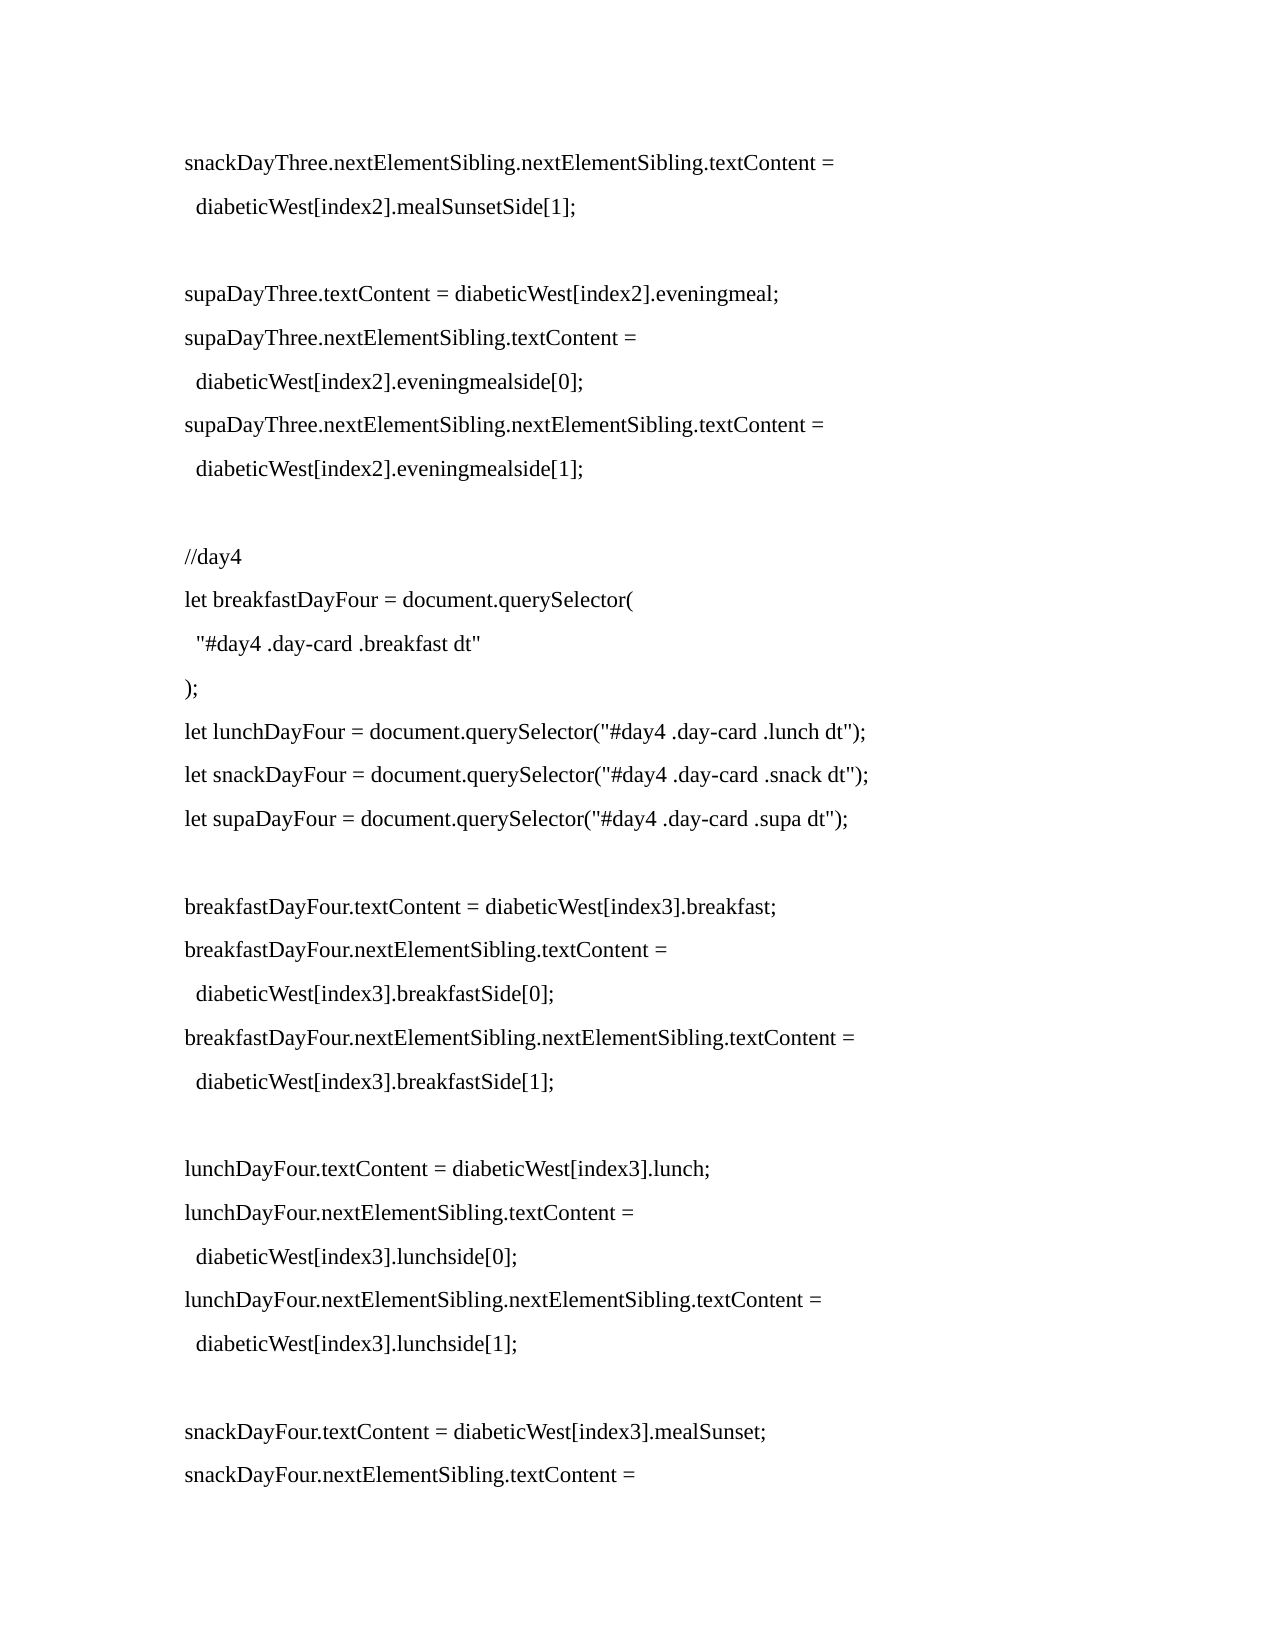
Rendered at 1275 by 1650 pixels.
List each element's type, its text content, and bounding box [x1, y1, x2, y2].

text diabeticWest[index2].mealSunsetSide[1]; [150, 194, 1125, 219]
text lunchDayFour.textContent = diabeticWest[index3].lunch; [150, 1156, 1125, 1182]
text "#day4 .day-card .breakfast dt" [150, 631, 1125, 657]
text snackDayFour.nextElementSibling.textContent = [150, 1462, 1125, 1488]
text supaDayThree.nextElementSibling.textContent = [150, 325, 1125, 350]
text let snackDayFour = document.querySelector("#day4 .day-card .snack dt"); [150, 762, 1125, 788]
text diabeticWest[index2].eveningmealside[0]; [150, 369, 1125, 394]
text diabeticWest[index3].breakfastSide[0]; [150, 981, 1125, 1007]
text let supaDayFour = document.querySelector("#day4 .day-card .supa dt"); [150, 806, 1125, 832]
text ); [150, 675, 1125, 700]
text diabeticWest[index3].breakfastSide[1]; [150, 1069, 1125, 1094]
text lunchDayFour.nextElementSibling.textContent = [150, 1200, 1125, 1225]
text supaDayThree.textContent = diabeticWest[index2].eveningmeal; [150, 281, 1125, 307]
text diabeticWest[index3].lunchside[1]; [150, 1331, 1125, 1357]
text supaDayThree.nextElementSibling.nextElementSibling.textContent = [150, 412, 1125, 438]
text let lunchDayFour = document.querySelector("#day4 .day-card .lunch dt"); [150, 719, 1125, 744]
text breakfastDayFour.nextElementSibling.textContent = [150, 937, 1125, 963]
text breakfastDayFour.nextElementSibling.nextElementSibling.textContent = [150, 1025, 1125, 1050]
text snackDayFour.textContent = diabeticWest[index3].mealSunset; [150, 1419, 1125, 1444]
text //day4 [150, 544, 1125, 569]
text lunchDayFour.nextElementSibling.nextElementSibling.textContent = [150, 1287, 1125, 1313]
text let breakfastDayFour = document.querySelector( [150, 587, 1125, 613]
text snackDayThree.nextElementSibling.nextElementSibling.textContent = [150, 150, 1125, 175]
text diabeticWest[index2].eveningmealside[1]; [150, 456, 1125, 482]
text diabeticWest[index3].lunchside[0]; [150, 1244, 1125, 1269]
text breakfastDayFour.textContent = diabeticWest[index3].breakfast; [150, 894, 1125, 919]
